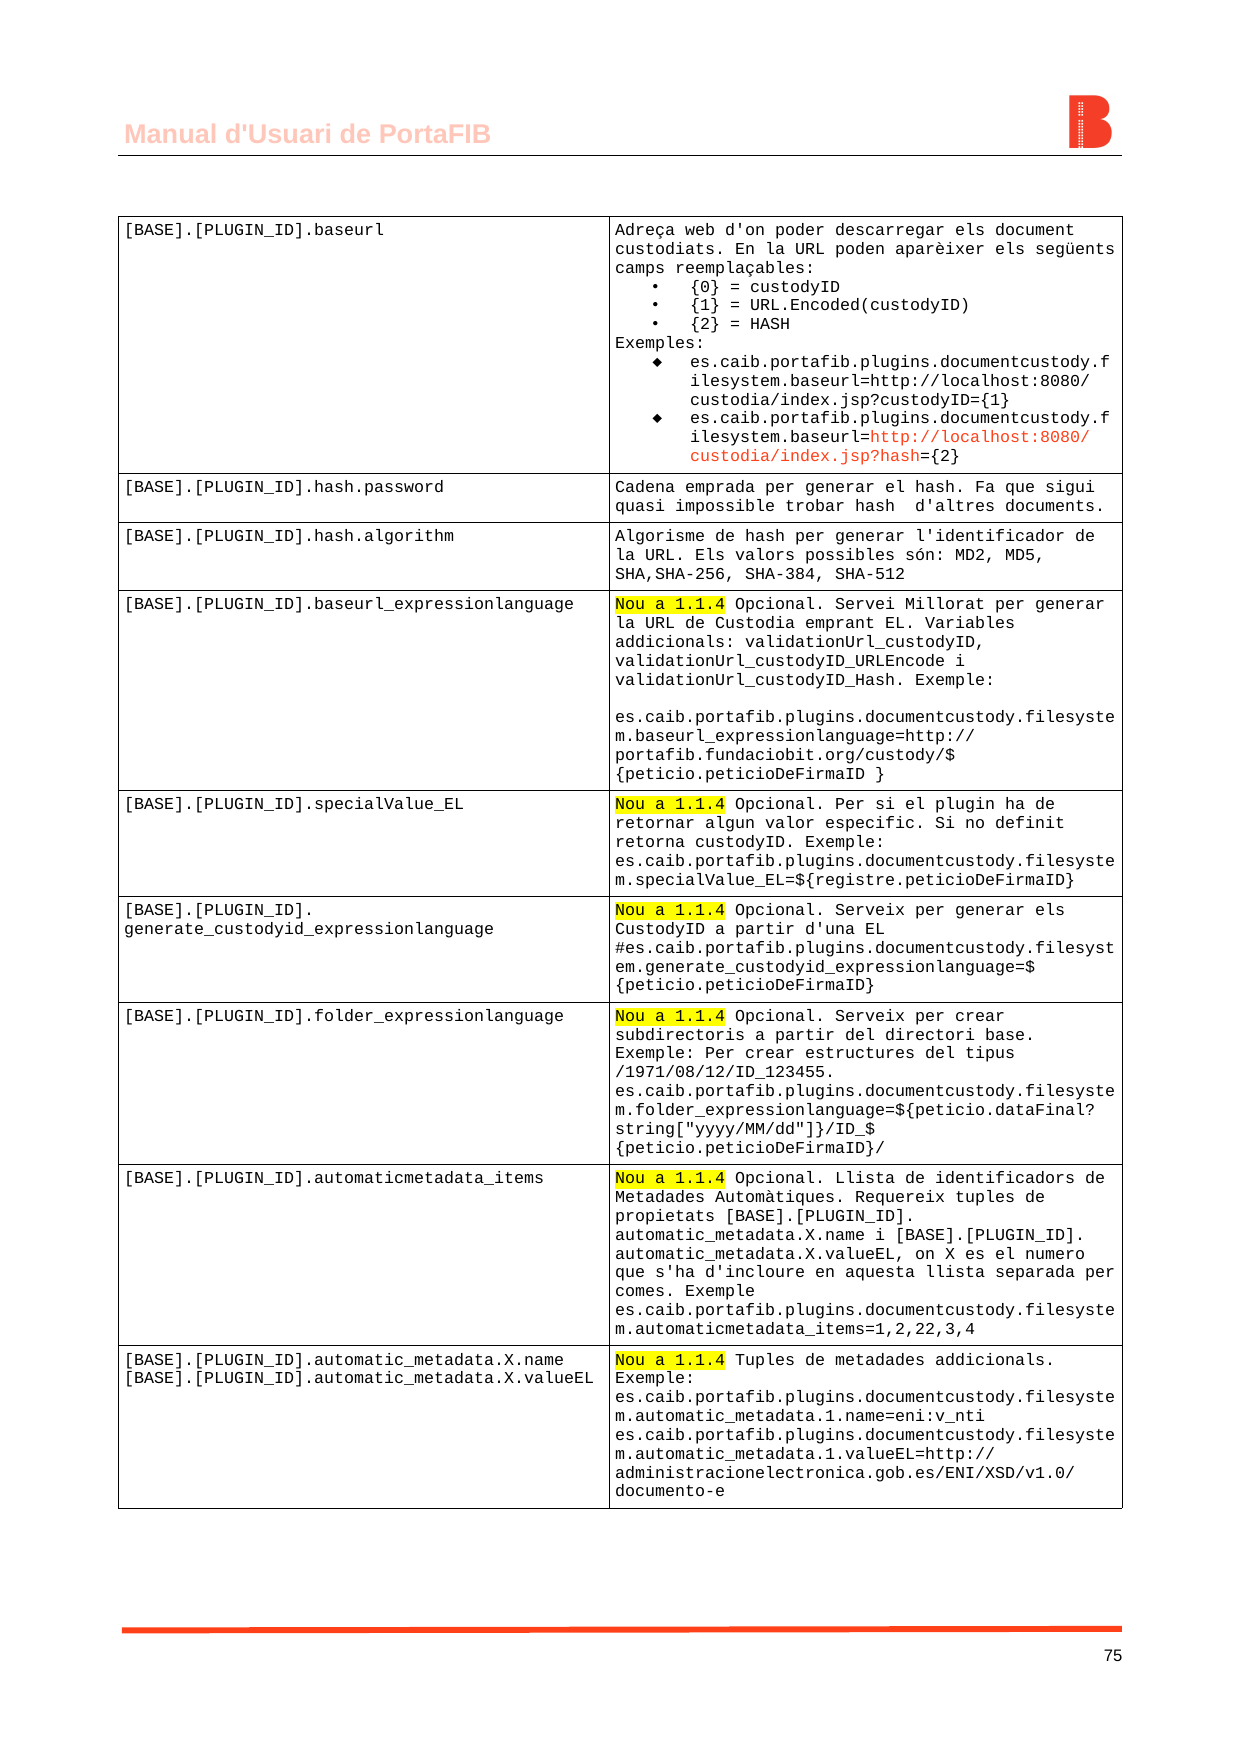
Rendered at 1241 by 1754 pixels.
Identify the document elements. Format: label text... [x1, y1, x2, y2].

table_cell Nou a 1.1.4 Opcional. Serveix per crear subdirectoris a partir del directori base. Exemple: Per crear estructures del tipus /1971/08/12/ID_123455. es.caib.portafib.plugins.documentcustody.filesystem.folder_expressionlanguage=${peticio.dataFinal?string["yyyy/MM/dd"]}/ID_${peticio.peticioDeFirmaID}/ [610, 1003, 1122, 1164]
table_cell Algorisme de hash per generar l'identificador de la URL. Els valors possibles són: MD2, MD5, SHA,SHA-256, SHA-384, SHA-512 [610, 523, 1122, 590]
table_cell Nou a 1.1.4 Opcional. Per si el plugin ha de retornar algun valor especific. Si no definit retorna custodyID. Exemple: es.caib.portafib.plugins.documentcustody.filesystem.specialValue_EL=${registre.peticioDeFirmaID} [610, 791, 1122, 896]
table_cell Adreça web d'on poder descarregar els document custodiats. En la URL poden aparèixer els següents camps reemplaçables: {0} = custodyID {1} = URL.Encoded(custodyID) {2} = HASH Exemples: es.caib.portafib.plugins.documentcustody.filesystem.baseurl=http://localhost:8080/custodia/index.jsp?custodyID={1} es.caib.portafib.plugins.documentcustody.filesystem.baseurl=http://localhost:8080/custodia/index.jsp?hash={2} [610, 217, 1122, 472]
table_cell [BASE].[PLUGIN_ID]. generate_custodyid_expressionlanguage [119, 897, 609, 1002]
table_cell [BASE].[PLUGIN_ID].specialValue_EL [119, 791, 609, 896]
table_cell Nou a 1.1.4 Opcional. Serveix per generar els CustodyID a partir d'una EL #es.caib.portafib.plugins.documentcustody.filesystem.generate_custodyid_expressionlanguage=${peticio.peticioDeFirmaID} [610, 897, 1122, 1002]
table_cell [BASE].[PLUGIN_ID].baseurl_expressionlanguage [119, 591, 609, 790]
table_cell [BASE].[PLUGIN_ID].automatic_metadata.X.name [BASE].[PLUGIN_ID].automatic_metadata.X.valueEL [119, 1346, 609, 1508]
table_cell [BASE].[PLUGIN_ID].baseurl [119, 217, 609, 472]
table_cell Nou a 1.1.4 Opcional. Llista de identificadors de Metadades Automàtiques. Requereix tuples de propietats [BASE].[PLUGIN_ID]. automatic_metadata.X.name i [BASE].[PLUGIN_ID]. automatic_metadata.X.valueEL, on X es el numero que s'ha d'incloure en aquesta llista separada per comes. Exemple es.caib.portafib.plugins.documentcustody.filesystem.automaticmetadata_items=1,2,22,3,4 [610, 1165, 1122, 1345]
table_cell [BASE].[PLUGIN_ID].hash.algorithm [119, 523, 609, 590]
table_cell [BASE].[PLUGIN_ID].automaticmetadata_items [119, 1165, 609, 1345]
table_cell Nou a 1.1.4 Tuples de metadades addicionals. Exemple: es.caib.portafib.plugins.documentcustody.filesystem.automatic_metadata.1.name=eni:v_nti es.caib.portafib.plugins.documentcustody.filesystem.automatic_metadata.1.valueEL=http://administracionelectronica.gob.es/ENI/XSD/v1.0/documento-e [610, 1346, 1122, 1508]
table_cell [BASE].[PLUGIN_ID].hash.password [119, 474, 609, 522]
table_cell Nou a 1.1.4 Opcional. Servei Millorat per generar la URL de Custodia emprant EL. Variables addicionals: validationUrl_custodyID, validationUrl_custodyID_URLEncode i validationUrl_custodyID_Hash. Exemple: es.caib.portafib.plugins.documentcustody.filesystem.baseurl_expressionlanguage=http://portafib.fundaciobit.org/custody/${peticio.peticioDeFirmaID } [610, 591, 1122, 790]
table_cell [BASE].[PLUGIN_ID].folder_expressionlanguage [119, 1003, 609, 1164]
table_cell Cadena emprada per generar el hash. Fa que sigui quasi impossible trobar hash d'altres documents. [610, 474, 1122, 522]
picture [1063, 94, 1117, 150]
